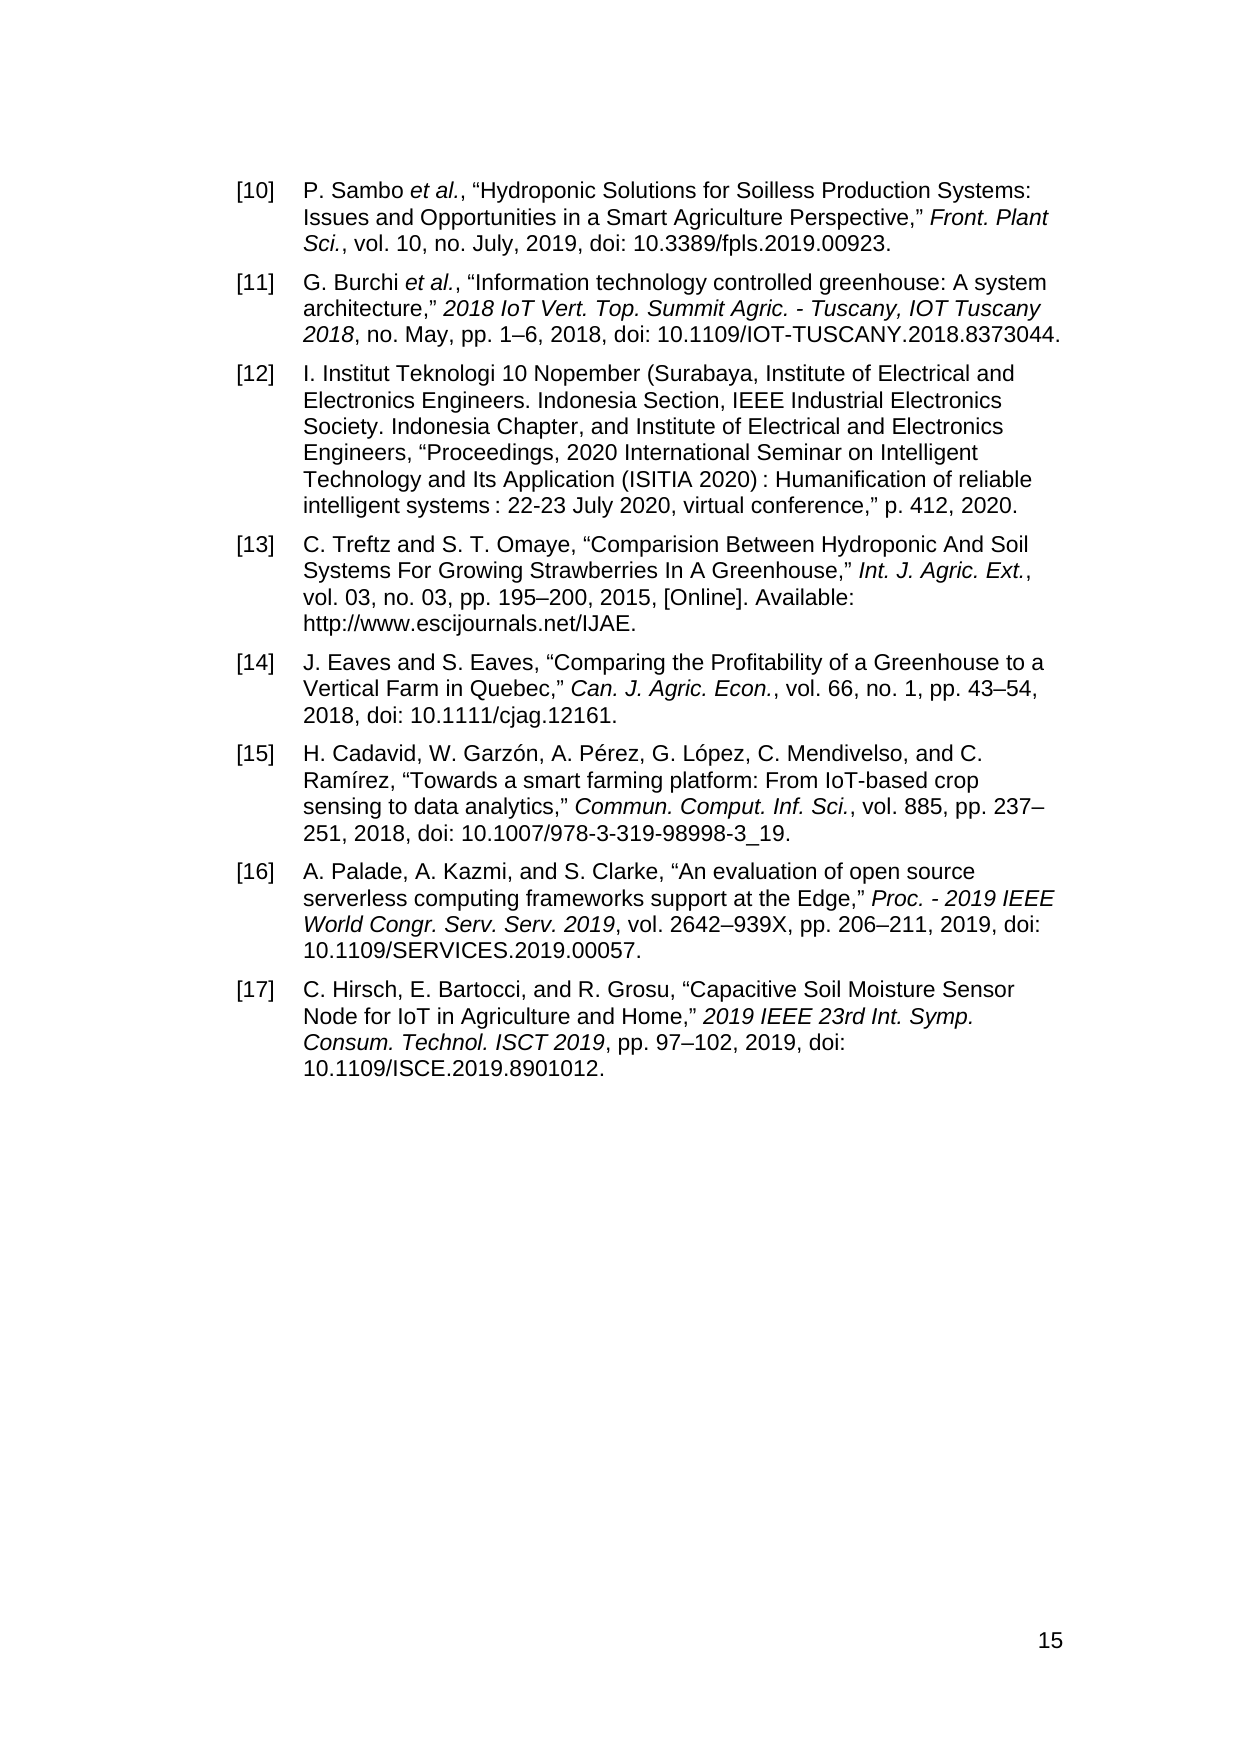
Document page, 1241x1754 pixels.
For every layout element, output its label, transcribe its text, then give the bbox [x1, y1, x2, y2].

text [13] C. Treftz and S. T. Omaye, “Comparision Between Hydroponic And Soil Systems For Growing Strawberries In A Greenhouse,” Int. J. Agric. Ext., vol. 03, no. 03, pp. 195–200, 2015, [Online]. Available: http://www.escijournals.net/IJAE. [236, 531, 1063, 636]
text [10] P. Sambo et al., “Hydroponic Solutions for Soilless Production Systems: Issues and Opportunities in a Smart Agriculture Perspective,” Front. Plant Sci., vol. 10, no. July, 2019, doi: 10.3389/fpls.2019.00923. [236, 177, 1063, 256]
text [14] J. Eaves and S. Eaves, “Comparing the Profitability of a Greenhouse to a Vertical Farm in Quebec,” Can. J. Agric. Econ., vol. 66, no. 1, pp. 43–54, 2018, doi: 10.1111/cjag.12161. [236, 649, 1063, 728]
text [11] G. Burchi et al., “Information technology controlled greenhouse: A system architecture,” 2018 IoT Vert. Top. Summit Agric. - Tuscany, IOT Tuscany 2018, no. May, pp. 1–6, 2018, doi: 10.1109/IOT-TUSCANY.2018.8373044. [236, 269, 1063, 348]
text [15] H. Cadavid, W. Garzón, A. Pérez, G. López, C. Mendivelso, and C. Ramírez, “Towards a smart farming platform: From IoT-based crop sensing to data analytics,” Commun. Comput. Inf. Sci., vol. 885, pp. 237–251, 2018, doi: 10.1007/978-3-319-98998-3_19. [236, 740, 1063, 846]
text [12] I. Institut Teknologi 10 Nopember (Surabaya, Institute of Electrical and Electronics Engineers. Indonesia Section, IEEE Industrial Electronics Society. Indonesia Chapter, and Institute of Electrical and Electronics Engineers, “Proceedings, 2020 International Seminar on Intelligent Technology and Its Application (ISITIA 2020) : Humanification of reliable intelligent systems : 22-23 July 2020, virtual conference,” p. 412, 2020. [236, 360, 1063, 518]
text [17] C. Hirsch, E. Bartocci, and R. Grosu, “Capacitive Soil Moisture Sensor Node for IoT in Agriculture and Home,” 2019 IEEE 23rd Int. Symp. Consum. Technol. ISCT 2019, pp. 97–102, 2019, doi: 10.1109/ISCE.2019.8901012. [236, 976, 1063, 1082]
text [16] A. Palade, A. Kazmi, and S. Clarke, “An evaluation of open source serverless computing frameworks support at the Edge,” Proc. - 2019 IEEE World Congr. Serv. Serv. 2019, vol. 2642–939X, pp. 206–211, 2019, doi: 10.1109/SERVICES.2019.00057. [236, 858, 1063, 964]
